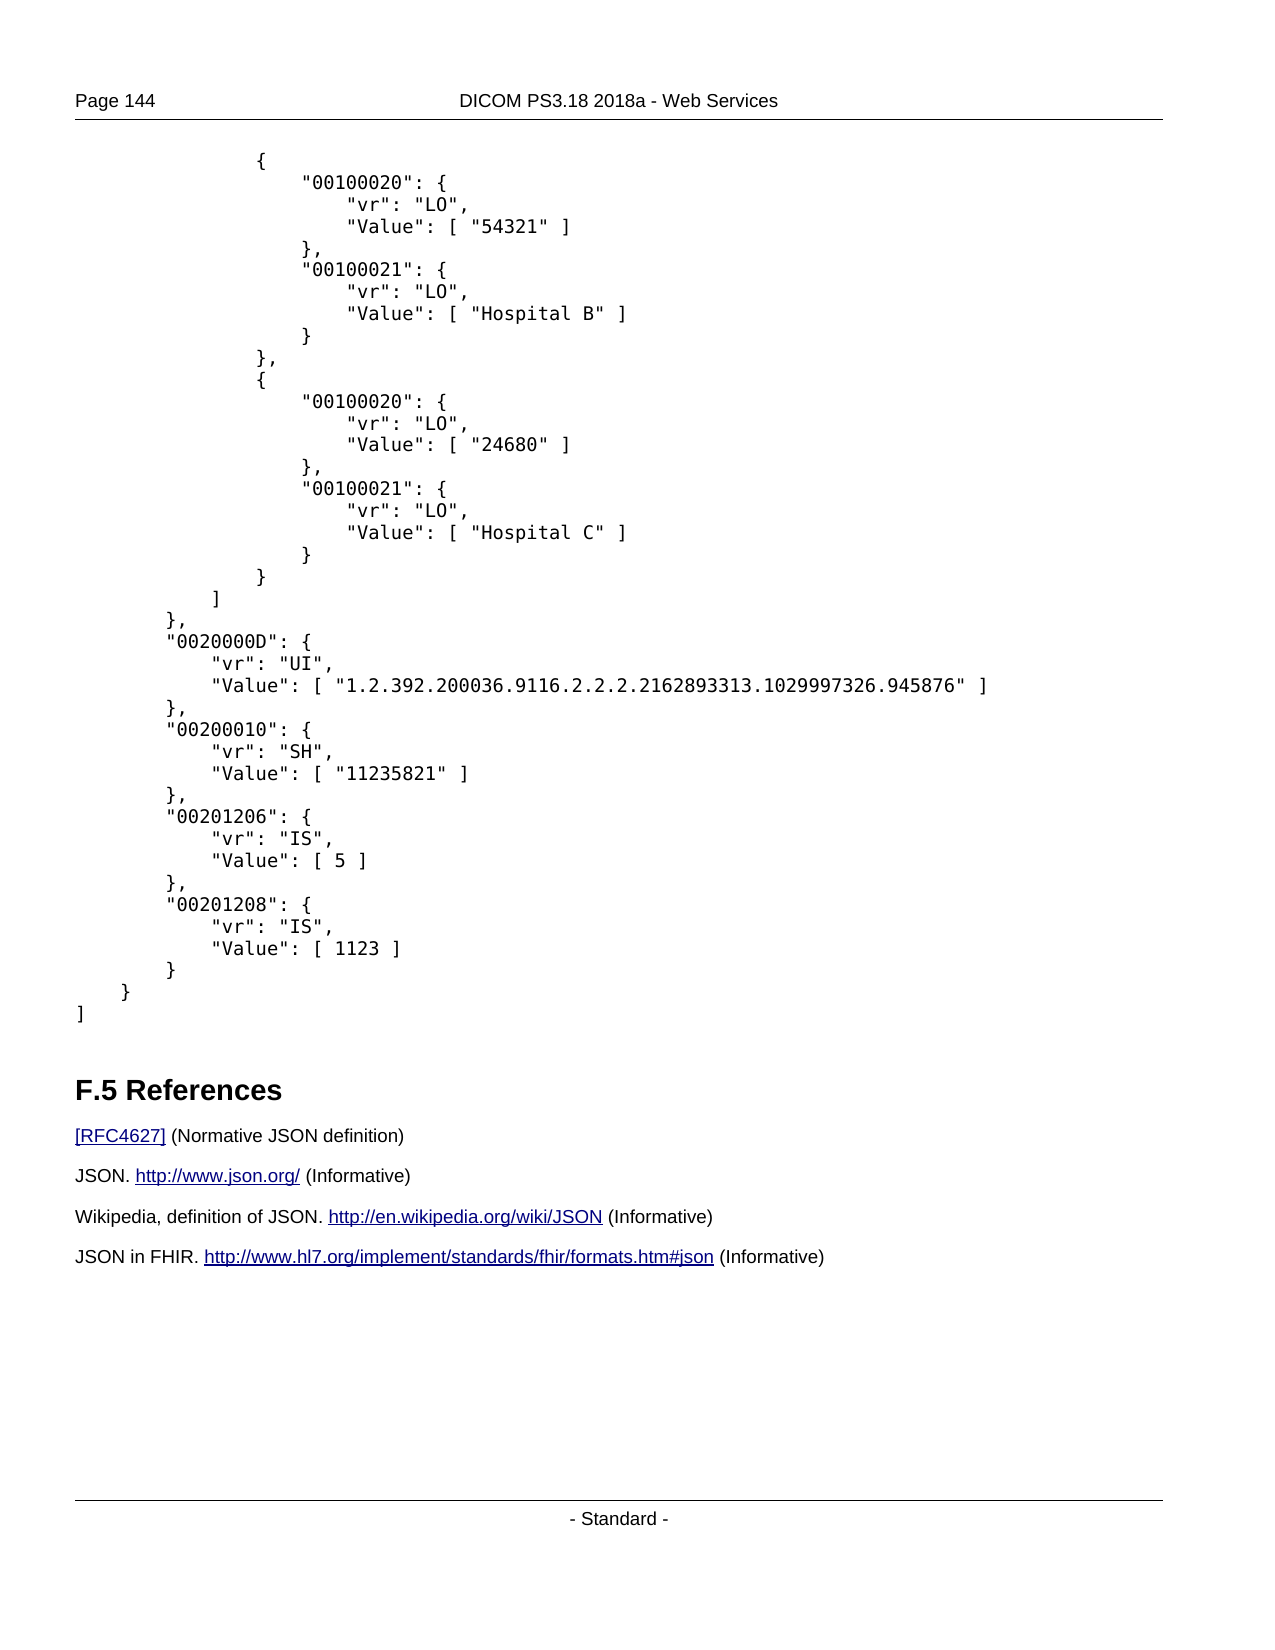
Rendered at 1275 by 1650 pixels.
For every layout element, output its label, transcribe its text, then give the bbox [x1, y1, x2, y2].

text JSON. http://​www.json.org/ (Informative) [75, 1165, 1162, 1187]
text { "00100020": { "vr": "LO", "Value": [ "54321" ] }, "00100021": { "vr": "LO", "Value": [ "Hospital B" ] } }, { "00100020": { "vr": "LO", "Value": [ "24680" ] }, "00100021": { "vr": "LO", "Value": [ "Hospital C" ] } } ] }, "0020000D": { "vr": "UI", "Value": [ "1.2.392.200036.9116.2.2.2.2162893313.1029997326.945876" ] }, "00200010": { "vr": "SH", "Value": [ "11235821" ] }, "00201206": { "vr": "IS", "Value": [ 5 ] }, "00201208": { "vr": "IS", "Value": [ 1123 ] } } ] [75, 150, 1162, 1054]
text F.5 References [75, 1072, 1162, 1106]
text JSON in FHIR. http://​www.hl7.org/​implement/​standards/​fhir/​formats.htm#json (Informative) [75, 1246, 1162, 1267]
text Wikipedia, definition of JSON. http://​en.wikipedia.org/​wiki/​JSON (Informative) [75, 1205, 1162, 1227]
text [RFC4627] (Normative JSON definition) [75, 1125, 1162, 1146]
